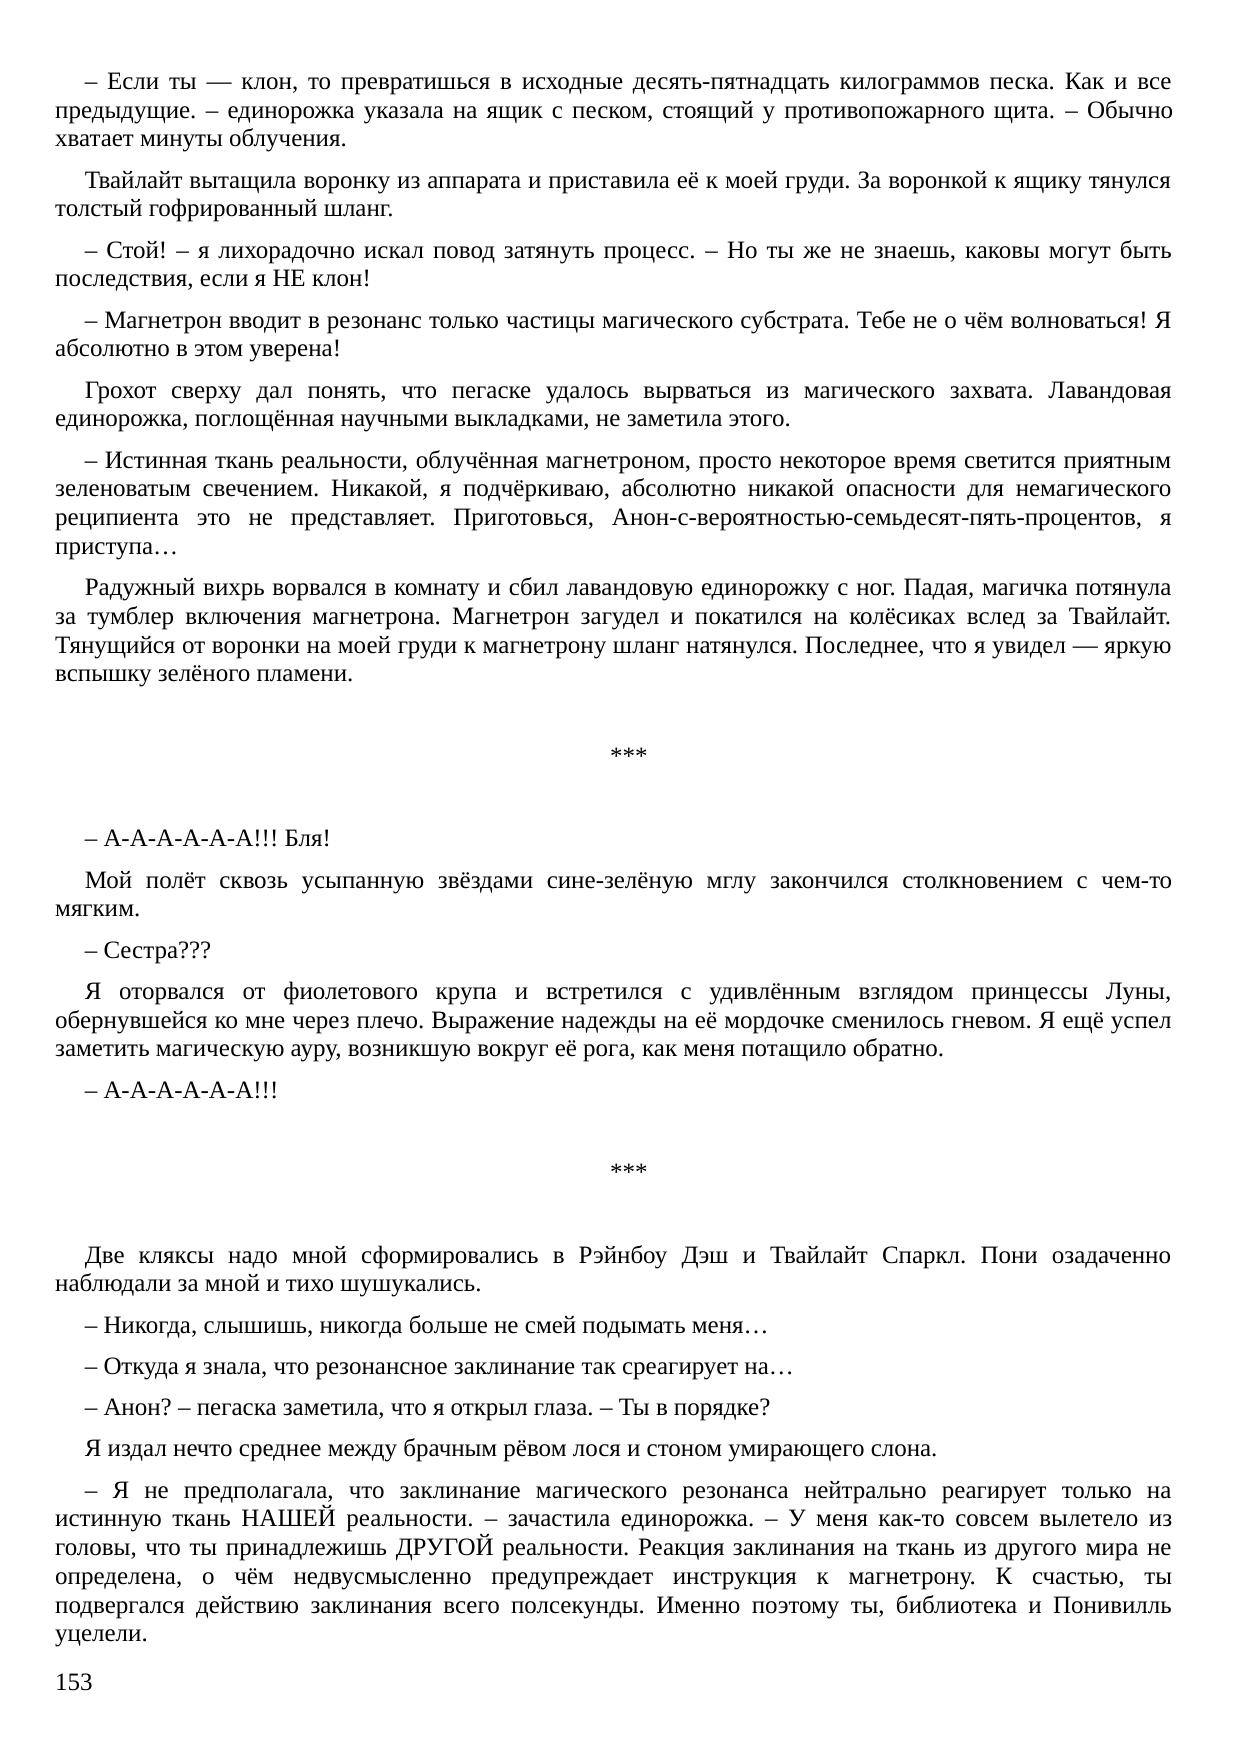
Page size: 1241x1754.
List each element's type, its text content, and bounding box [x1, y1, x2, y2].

text Я издал нечто среднее между брачным рёвом лося и стоном умирающего слона. [55, 1433, 1173, 1462]
text – Анон? – пегаска заметила, что я открыл глаза. – Ты в порядке? [55, 1392, 1173, 1421]
text Грохот сверху дал понять, что пегаске удалось вырваться из магического захвата. Лавандовая единорожка, поглощённая научными выкладками, не заметила этого. [55, 375, 1173, 432]
text – А-А-А-А-А-А!!! [55, 1075, 1173, 1103]
text – Магнетрон вводит в резонанс только частицы магического субстрата. Тебе не о чём волноваться! Я абсолютно в этом уверена! [55, 305, 1173, 362]
text Я оторвался от фиолетового крупа и встретился с удивлённым взглядом принцессы Луны, обернувшейся ко мне через плечо. Выражение надежды на её мордочке сменилось гневом. Я ещё успел заметить магическую ауру, возникшую вокруг её рога, как меня потащило обратно. [55, 976, 1173, 1062]
text Радужный вихрь ворвался в комнату и сбил лавандовую единорожку с ног. Падая, магичка потянула за тумблер включения магнетрона. Магнетрон загудел и покатился на колёсиках вслед за Твайлайт. Тянущийся от воронки на моей груди к магнетрону шланг натянулся. Последнее, что я увидел — яркую вспышку зелёного пламени. [55, 572, 1173, 687]
text – Откуда я знала, что резонансное заклинание так среагирует на… [55, 1351, 1173, 1380]
text – Никогда, слышишь, никогда больше не смей подымать меня… [55, 1310, 1173, 1338]
text *** [55, 741, 1173, 770]
text Твайлайт вытащила воронку из аппарата и приставила её к моей груди. За воронкой к ящику тянулся толстый гофрированный шланг. [55, 165, 1173, 222]
text – Стой! – я лихорадочно искал повод затянуть процесс. – Но ты же не знаешь, каковы могут быть последствия, если я НЕ клон! [55, 235, 1173, 292]
text – А-А-А-А-А-А!!! Бля! [55, 823, 1173, 852]
text – Если ты — клон, то превратишься в исходные десять-пятнадцать килограммов песка. Как и все предыдущие. – единорожка указала на ящик с песком, стоящий у противопожарного щита. – Обычно хватает минуты облучения. [55, 66, 1173, 152]
text – Истинная ткань реальности, облучённая магнетроном, просто некоторое время светится приятным зеленоватым свечением. Никакой, я подчёркиваю, абсолютно никакой опасности для немагического реципиента это не представляет. Приготовься, Анон-с-вероятностью-семьдесят-пять-процентов, я приступа… [55, 445, 1173, 560]
text – Сестра??? [55, 935, 1173, 963]
text Две кляксы надо мной сформировались в Рэйнбоу Дэш и Твайлайт Спаркл. Пони озадаченно наблюдали за мной и тихо шушукались. [55, 1240, 1173, 1297]
text Мой полёт сквозь усыпанную звёздами сине-зелёную мглу закончился столкновением с чем-то мягким. [55, 865, 1173, 922]
text – Я не предполагала, что заклинание магического резонанса нейтрально реагирует только на истинную ткань НАШЕЙ реальности. – зачастила единорожка. – У меня как-то совсем вылетело из головы, что ты принадлежишь ДРУГОЙ реальности. Реакция заклинания на ткань из другого мира не определена, о чём недвусмысленно предупреждает инструкция к магнетрону. К счастью, ты подвергался действию заклинания всего полсекунды. Именно поэтому ты, библиотека и Понивилль уцелели. [55, 1475, 1173, 1647]
text *** [55, 1157, 1173, 1186]
